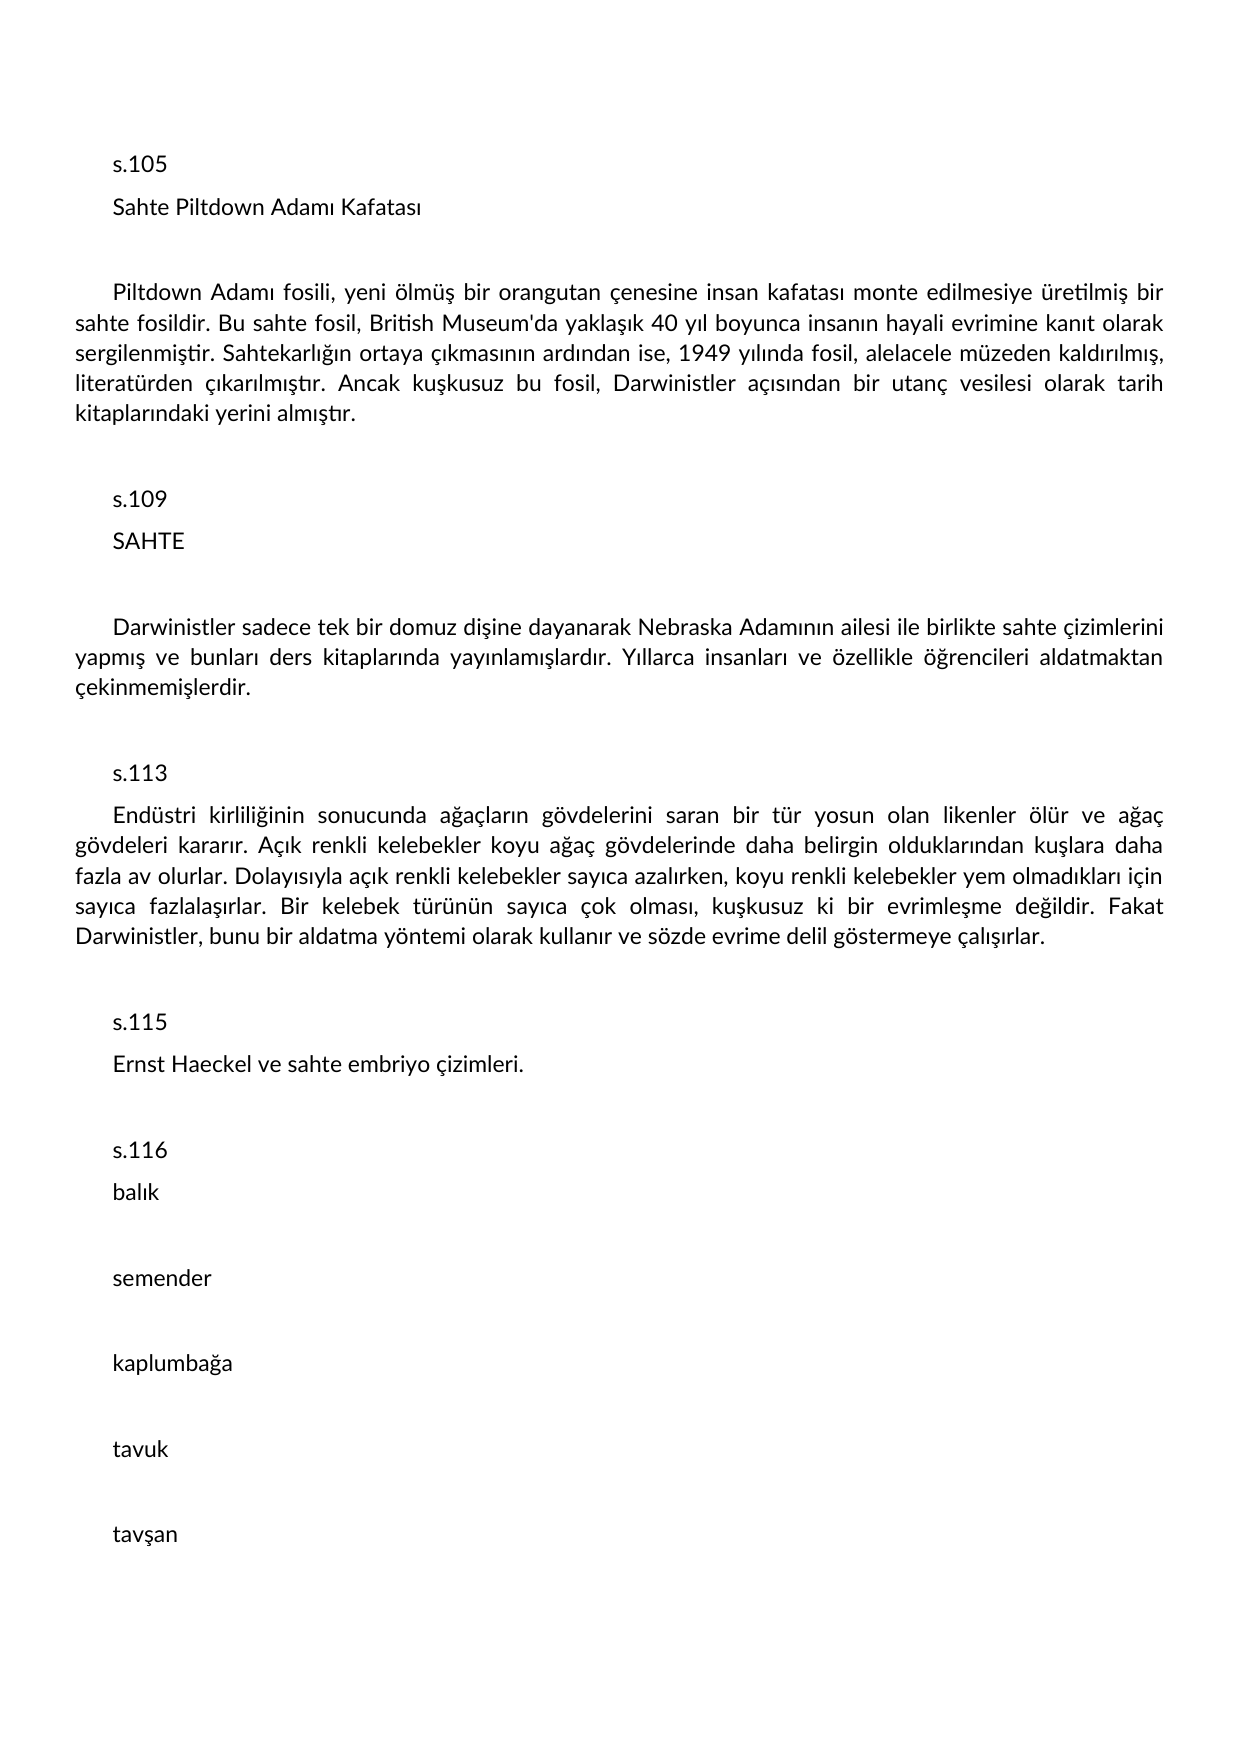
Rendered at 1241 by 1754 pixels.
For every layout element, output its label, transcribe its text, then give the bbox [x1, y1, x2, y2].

text kaplumbağa [75, 1349, 1165, 1376]
text balık [75, 1178, 1165, 1206]
text Piltdown Adamı fosili, yeni ölmüş bir orangutan çenesine insan kafatası monte edilmesiye üretilmiş bir sahte fosildir. Bu sahte fosil, British Museum'da yaklaşık 40 yıl boyunca insanın hayali evrimine kanıt olarak sergilenmiştir. Sahtekarlığın ortaya çıkmasının ardından ise, 1949 yılında fosil, alelacele müzeden kaldırılmış, literatürden çıkarılmıştır. Ancak kuşkusuz bu fosil, Darwinistler açısından bir utanç vesilesi olarak tarih kitaplarındaki yerini almıştır. [75, 278, 1165, 426]
text tavşan [75, 1520, 1165, 1547]
text s.113 [75, 758, 1165, 786]
text SAHTE [75, 527, 1165, 554]
text Darwinistler sadece tek bir domuz dişine dayanarak Nebraska Adamının ailesi ile birlikte sahte çizimlerini yapmış ve bunları ders kitaplarında yayınlamışlardır. Yıllarca insanları ve özellikle öğrencileri aldatmaktan çekinmemişlerdir. [75, 612, 1165, 700]
text s.115 [75, 1007, 1165, 1035]
text tavuk [75, 1434, 1165, 1462]
text Sahte Piltdown Adamı Kafatası [75, 193, 1165, 220]
text s.105 [75, 150, 1165, 177]
text Endüstri kirliliğinin sonucunda ağaçların gövdelerini saran bir tür yosun olan likenler ölür ve ağaç gövdeleri kararır. Açık renkli kelebekler koyu ağaç gövdelerinde daha belirgin olduklarından kuşlara daha fazla av olurlar. Dolayısıyla açık renkli kelebekler sayıca azalırken, koyu renkli kelebekler yem olmadıkları için sayıca fazlalaşırlar. Bir kelebek türünün sayıca çok olması, kuşkusuz ki bir evrimleşme değildir. Fakat Darwinistler, bunu bir aldatma yöntemi olarak kullanır ve sözde evrime delil göstermeye çalışırlar. [75, 801, 1165, 949]
text s.116 [75, 1135, 1165, 1163]
text Ernst Haeckel ve sahte embriyo çizimleri. [75, 1050, 1165, 1077]
text semender [75, 1263, 1165, 1291]
text s.109 [75, 484, 1165, 512]
